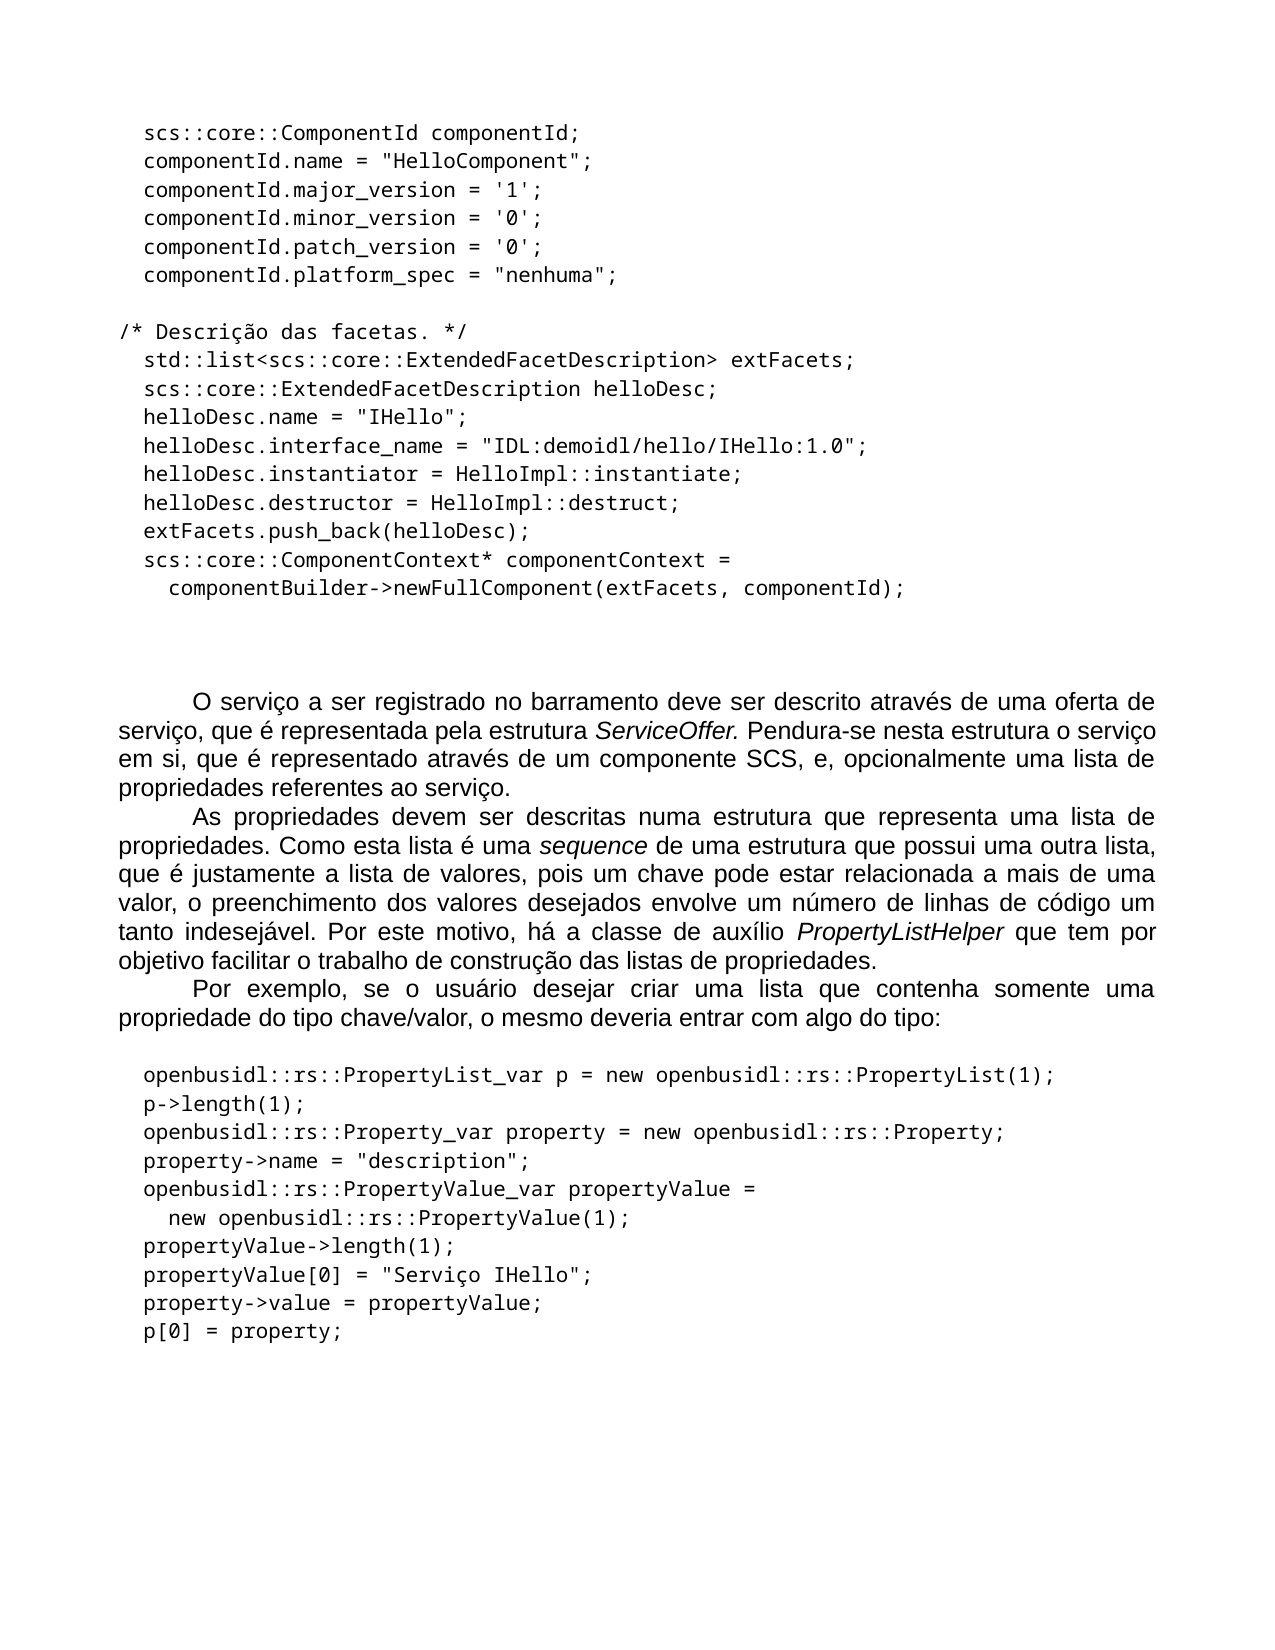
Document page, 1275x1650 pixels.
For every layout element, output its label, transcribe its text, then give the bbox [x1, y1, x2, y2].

text componentBuilder->newFullComponent(extFacets, componentId); [118, 573, 1157, 602]
text helloDesc.name = "IHello"; [118, 402, 1157, 431]
text scs::core::ComponentContext* componentContext = [118, 545, 1157, 573]
text componentId.name = "HelloComponent"; [118, 147, 1157, 175]
text O serviço a ser registrado no barramento deve ser descrito através de uma oferta de serviço, que é representada pela estrutura ServiceOffer. Pendura-se nesta estrutura o serviço em si, que é representado através de um componente SCS, e, opcionalmente uma lista de propriedades referentes ao serviço. [118, 687, 1157, 802]
text propertyValue->length(1); [118, 1231, 1157, 1260]
text componentId.patch_version = '0'; [118, 232, 1157, 260]
text property->name = "description"; [118, 1146, 1157, 1174]
text openbusidl::rs::PropertyList_var p = new openbusidl::rs::PropertyList(1); [118, 1061, 1157, 1089]
text property->value = propertyValue; [118, 1288, 1157, 1317]
text propertyValue[0] = "Serviço IHello"; [118, 1260, 1157, 1288]
text scs::core::ComponentId componentId; [118, 118, 1157, 147]
text extFacets.push_back(helloDesc); [118, 516, 1157, 545]
text std::list<scs::core::ExtendedFacetDescription> extFacets; [118, 346, 1157, 374]
text helloDesc.destructor = HelloImpl::destruct; [118, 488, 1157, 516]
text openbusidl::rs::Property_var property = new openbusidl::rs::Property; [118, 1117, 1157, 1146]
text Por exemplo, se o usuário desejar criar uma lista que contenha somente uma propriedade do tipo chave/valor, o mesmo deveria entrar com algo do tipo: [118, 974, 1157, 1032]
text componentId.major_version = '1'; [118, 175, 1157, 203]
text scs::core::ExtendedFacetDescription helloDesc; [118, 374, 1157, 402]
text openbusidl::rs::PropertyValue_var propertyValue = [118, 1174, 1157, 1203]
text helloDesc.instantiator = HelloImpl::instantiate; [118, 459, 1157, 488]
text componentId.platform_spec = "nenhuma"; [118, 260, 1157, 289]
text helloDesc.interface_name = "IDL:demoidl/hello/IHello:1.0"; [118, 431, 1157, 459]
text componentId.minor_version = '0'; [118, 203, 1157, 232]
text /* Descrição das facetas. */ [118, 317, 1157, 346]
text p->length(1); [118, 1089, 1157, 1117]
text new openbusidl::rs::PropertyValue(1); [118, 1203, 1157, 1231]
text As propriedades devem ser descritas numa estrutura que representa uma lista de propriedades. Como esta lista é uma sequence de uma estrutura que possui uma outra lista, que é justamente a lista de valores, pois um chave pode estar relacionada a mais de uma valor, o preenchimento dos valores desejados envolve um número de linhas de código um tanto indesejável. Por este motivo, há a classe de auxílio PropertyListHelper que tem por objetivo facilitar o trabalho de construção das listas de propriedades. [118, 802, 1157, 974]
text p[0] = property; [118, 1317, 1157, 1345]
